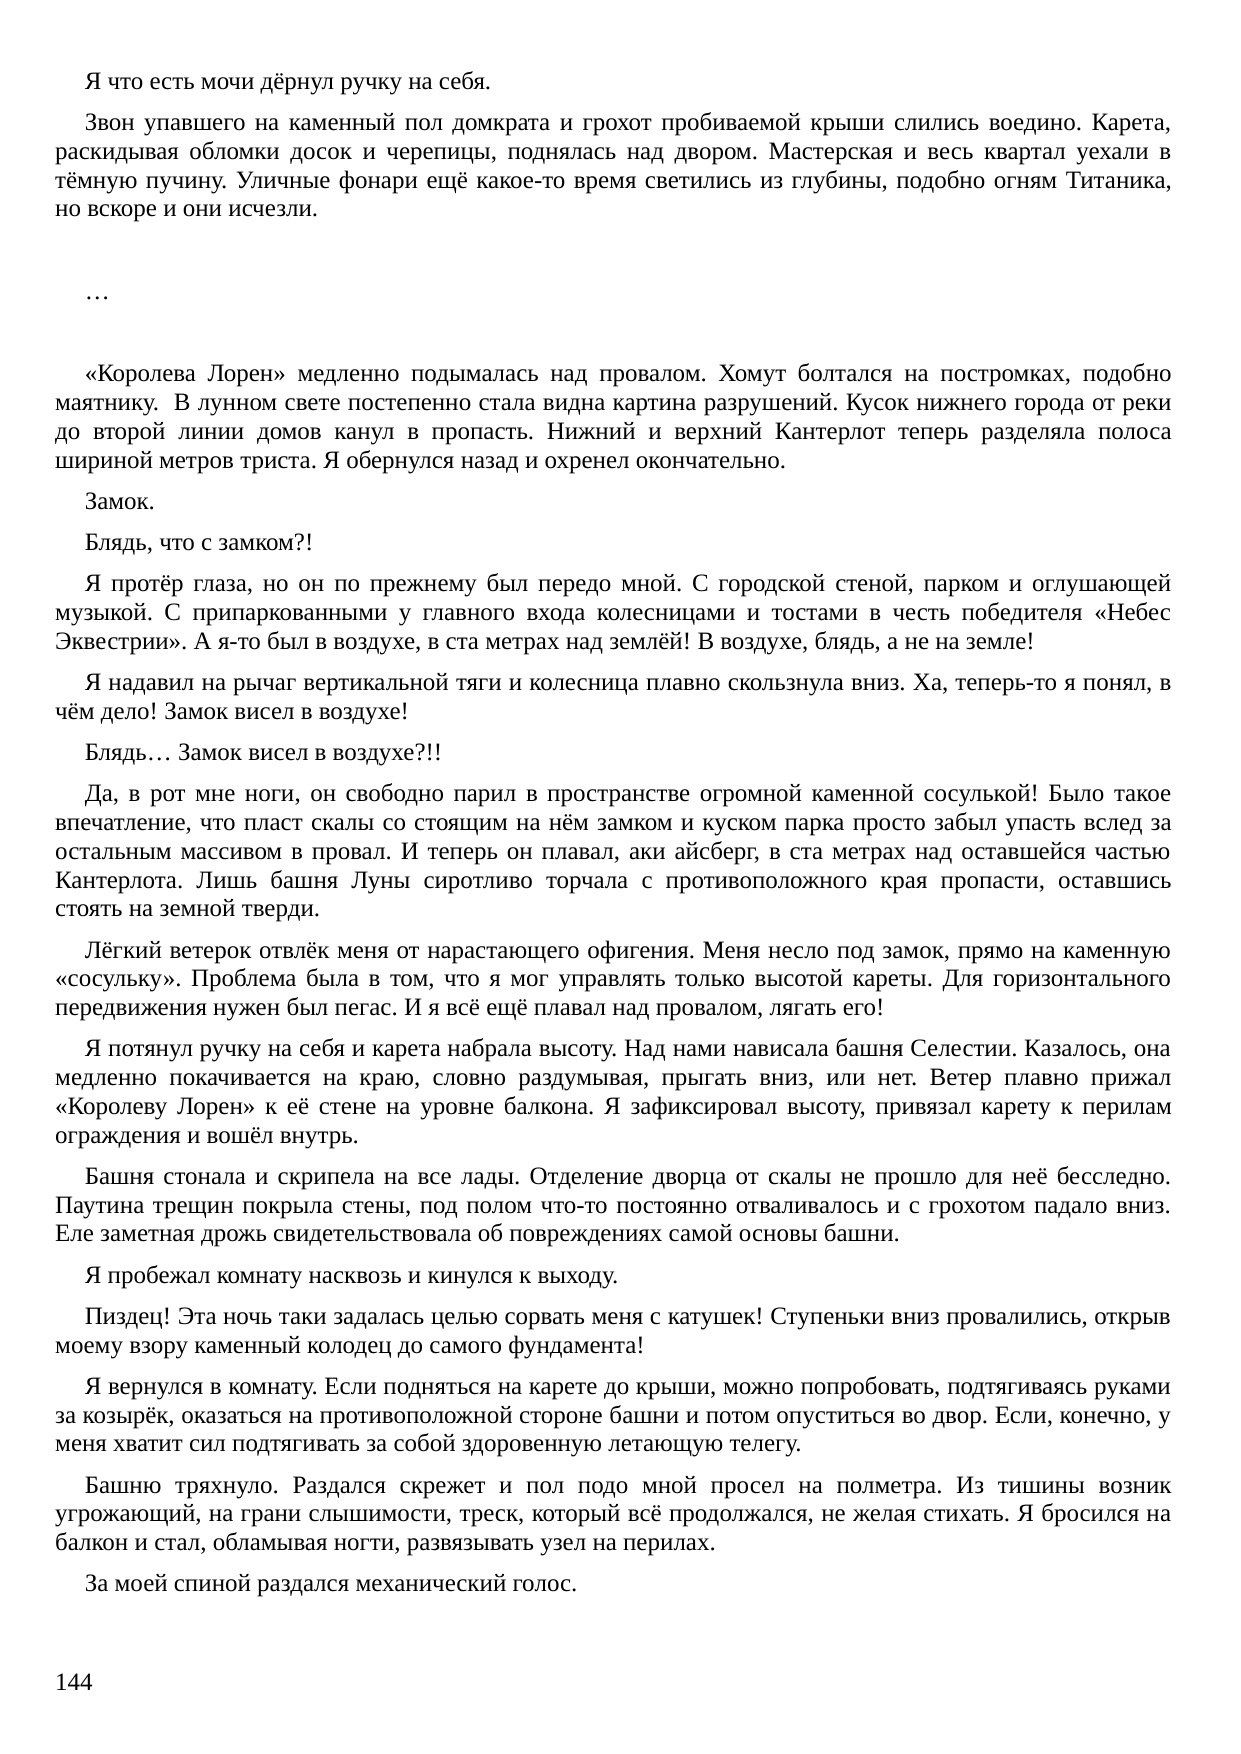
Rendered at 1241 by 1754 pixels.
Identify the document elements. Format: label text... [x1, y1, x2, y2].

text Я потянул ручку на себя и карета набрала высоту. Над нами нависала башня Селестии. Казалось, она медленно покачивается на краю, словно раздумывая, прыгать вниз, или нет. Ветер плавно прижал «Королеву Лорен» к её стене на уровне балкона. Я зафиксировал высоту, привязал карету к перилам ограждения и вошёл внутрь. [55, 1033, 1173, 1148]
text Башня стонала и скрипела на все лады. Отделение дворца от скалы не прошло для неё бесследно. Паутина трещин покрыла стены, под полом что-то постоянно отваливалось и с грохотом падало вниз. Еле заметная дрожь свидетельствовала об повреждениях самой основы башни. [55, 1161, 1173, 1247]
text «Королева Лорен» медленно подымалась над провалом. Хомут болтался на постромках, подобно маятнику. В лунном свете постепенно стала видна картина разрушений. Кусок нижнего города от реки до второй линии домов канул в пропасть. Нижний и верхний Кантерлот теперь разделяла полоса шириной метров триста. Я обернулся назад и охренел окончательно. [55, 358, 1173, 473]
text Замок. [55, 486, 1173, 515]
text … [55, 276, 1173, 305]
text Лёгкий ветерок отвлёк меня от нарастающего офигения. Меня несло под замок, прямо на каменную «сосульку». Проблема была в том, что я мог управлять только высотой кареты. Для горизонтального передвижения нужен был пегас. И я всё ещё плавал над провалом, лягать его! [55, 935, 1173, 1021]
text За моей спиной раздался механический голос. [55, 1568, 1173, 1597]
text Я надавил на рычаг вертикальной тяги и колесница плавно скользнула вниз. Ха, теперь-то я понял, в чём дело! Замок висел в воздухе! [55, 667, 1173, 725]
text Пиздец! Эта ночь таки задалась целью сорвать меня с катушек! Ступеньки вниз провалились, открыв моему взору каменный колодец до самого фундамента! [55, 1301, 1173, 1358]
text Блядь… Замок висел в воздухе?!! [55, 737, 1173, 766]
text Я вернулся в комнату. Если подняться на карете до крыши, можно попробовать, подтягиваясь руками за козырёк, оказаться на противоположной стороне башни и потом опуститься во двор. Если, конечно, у меня хватит сил подтягивать за собой здоровенную летающую телегу. [55, 1371, 1173, 1457]
text Звон упавшего на каменный пол домкрата и грохот пробиваемой крыши слились воедино. Карета, раскидывая обломки досок и черепицы, поднялась над двором. Мастерская и весь квартал уехали в тёмную пучину. Уличные фонари ещё какое-то время светились из глубины, подобно огням Титаника, но вскоре и они исчезли. [55, 107, 1173, 222]
text Я что есть мочи дёрнул ручку на себя. [55, 66, 1173, 95]
text Я протёр глаза, но он по прежнему был передо мной. С городской стеной, парком и оглушающей музыкой. С припаркованными у главного входа колесницами и тостами в честь победителя «Небес Эквестрии». А я-то был в воздухе, в ста метрах над землёй! В воздухе, блядь, а не на земле! [55, 568, 1173, 655]
text Я пробежал комнату насквозь и кинулся к выходу. [55, 1260, 1173, 1288]
text Башню тряхнуло. Раздался скрежет и пол подо мной просел на полметра. Из тишины возник угрожающий, на грани слышимости, треск, который всё продолжался, не желая стихать. Я бросился на балкон и стал, обламывая ногти, развязывать узел на перилах. [55, 1470, 1173, 1556]
text Блядь, что с замком?! [55, 527, 1173, 556]
text Да, в рот мне ноги, он свободно парил в пространстве огромной каменной сосулькой! Было такое впечатление, что пласт скалы со стоящим на нём замком и куском парка просто забыл упасть вслед за остальным массивом в провал. И теперь он плавал, аки айсберг, в ста метрах над оставшейся частью Кантерлота. Лишь башня Луны сиротливо торчала с противоположного края пропасти, оставшись стоять на земной тверди. [55, 778, 1173, 922]
